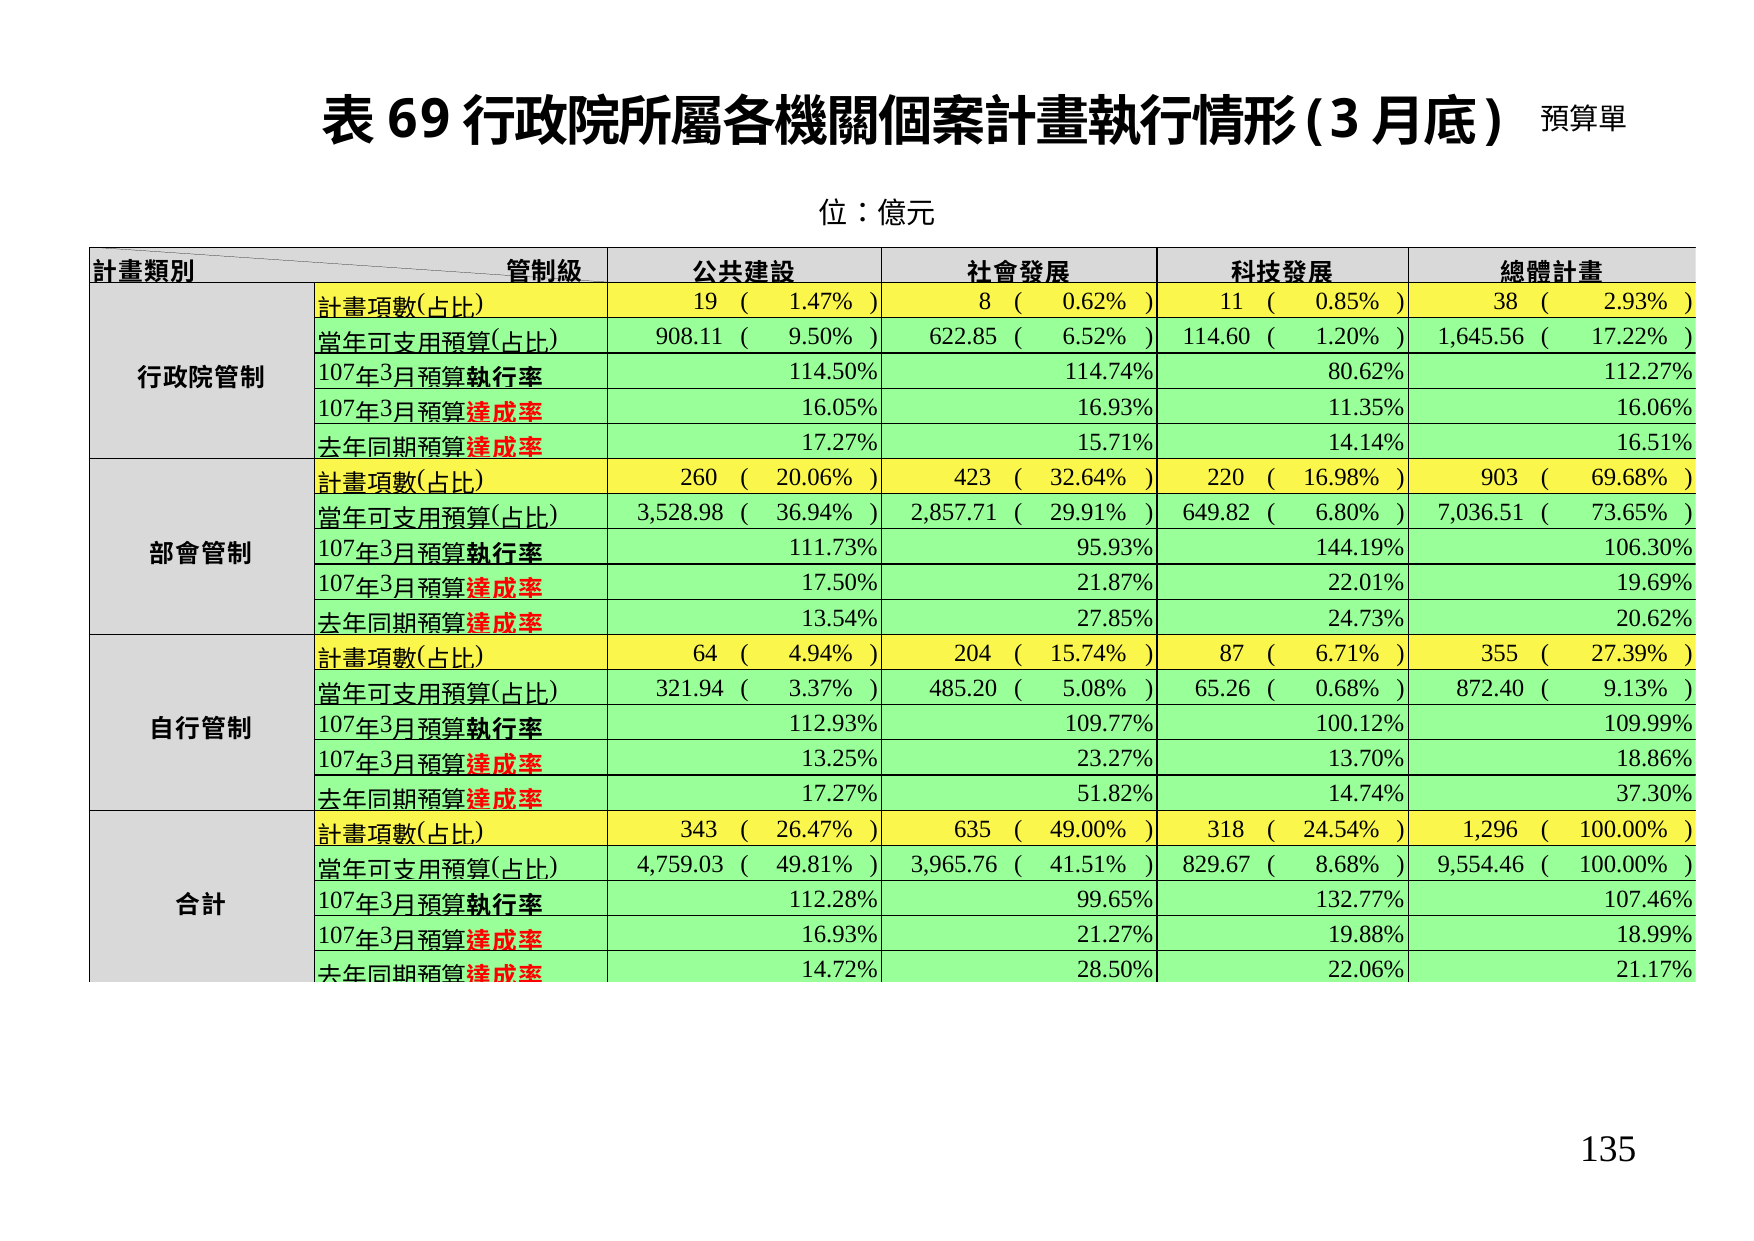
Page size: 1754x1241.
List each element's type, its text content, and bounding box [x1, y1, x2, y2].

text 表69行政院所屬各機關個案計畫執行情形(3月底) 預算單位：億元 [118, 44, 1636, 231]
